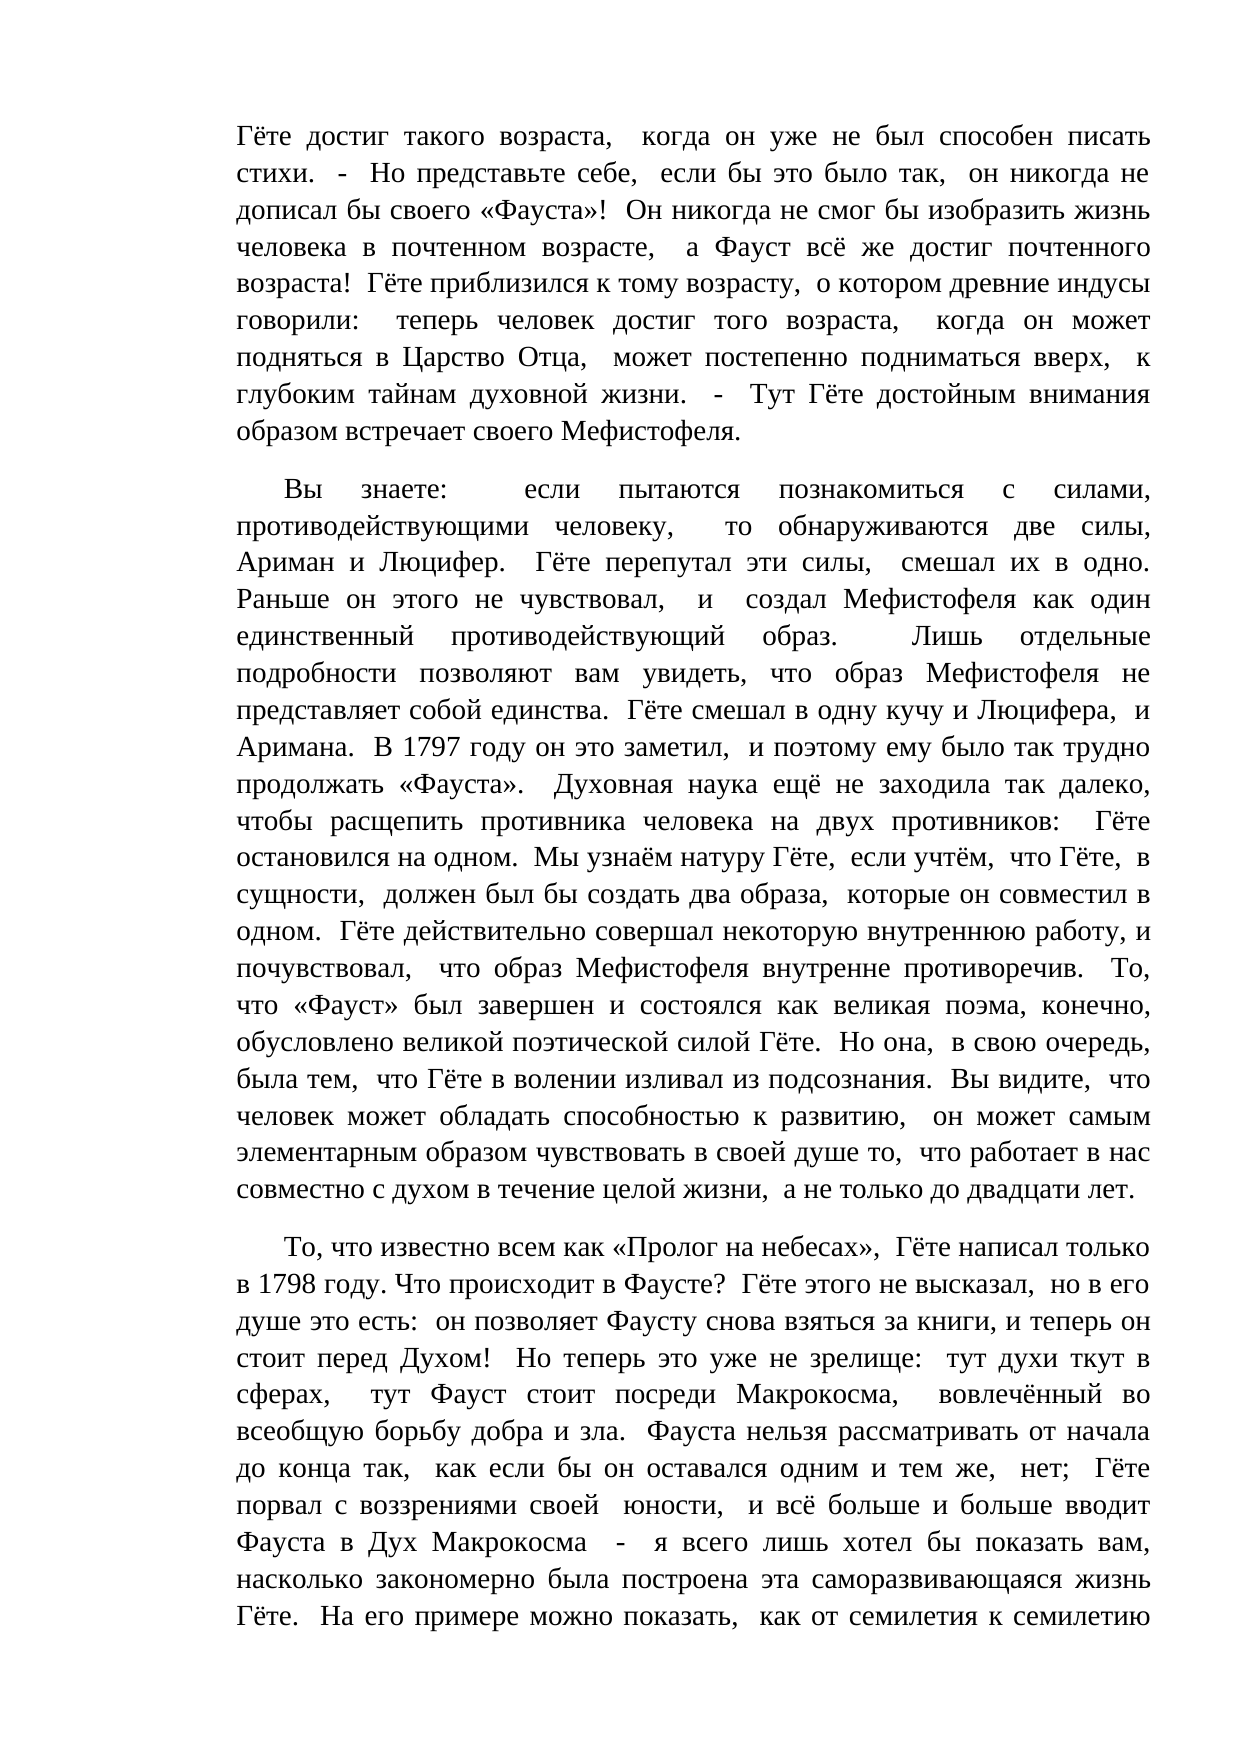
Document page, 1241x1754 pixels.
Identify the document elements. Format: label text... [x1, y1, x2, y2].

text То, что известно всем как «Пролог на небесах», Гёте написал только в 1798 году. Что происходит в Фаусте? Гёте этого не высказал, но в его душе это есть: он позволяет Фаусту снова взяться за книги, и теперь он стоит перед Духом! Но теперь это уже не зрелище: тут духи ткут в сферах, тут Фауст стоит посреди Макрокосма, вовлечённый во всеобщую борьбу добра и зла. Фауста нельзя рассматривать от начала до конца так, как если бы он оставался одним и тем же, нет; Гёте порвал с воззрениями своей юности, и всё больше и больше вводит Фауста в Дух Макрокосма - я всего лишь хотел бы показать вам, насколько закономерно была построена эта саморазвивающаяся жизнь Гёте. На его примере можно показать, как от семилетия к семилетию [236, 1229, 1152, 1631]
text Вы знаете: если пытаются познакомиться с силами, противодействующими человеку, то обнаруживаются две силы, Ариман и Люцифер. Гёте перепутал эти силы, смешал их в одно. Раньше он этого не чувствовал, и создал Мефистофеля как один единственный противодействующий образ. Лишь отдельные подробности позволяют вам увидеть, что образ Мефистофеля не представляет собой единства. Гёте смешал в одну кучу и Люцифера, и Аримана. В 1797 году он это заметил, и поэтому ему было так трудно продолжать «Фауста». Духовная наука ещё не заходила так далеко, чтобы расщепить противника человека на двух противников: Гёте остановился на одном. Мы узнаём натуру Гёте, если учтём, что Гёте, в сущности, должен был бы создать два образа, которые он совместил в одном. Гёте действительно совершал некоторую внутреннюю работу, и почувствовал, что образ Мефистофеля внутренне противоречив. То, что «Фауст» был завершен и состоялся как великая поэма, конечно, обусловлено великой поэтической силой Гёте. Но она, в свою очередь, была тем, что Гёте в волении изливал из подсознания. Вы видите, что человек может обладать способностью к развитию, он может самым элементарным образом чувствовать в своей душе то, что работает в нас совместно с духом в течение целой жизни, а не только до двадцати лет. [236, 471, 1152, 1205]
text Гёте достиг такого возраста, когда он уже не был способен писать стихи. - Но представьте себе, если бы это было так, он никогда не дописал бы своего «Фауста»! Он никогда не смог бы изобразить жизнь человека в почтенном возрасте, а Фауст всё же достиг почтенного возраста! Гёте приблизился к тому возрасту, о котором древние индусы говорили: теперь человек достиг того возраста, когда он может подняться в Царство Отца, может постепенно подниматься вверх, к глубоким тайнам духовной жизни. - Тут Гёте достойным внимания образом встречает своего Мефистофеля. [236, 118, 1152, 447]
